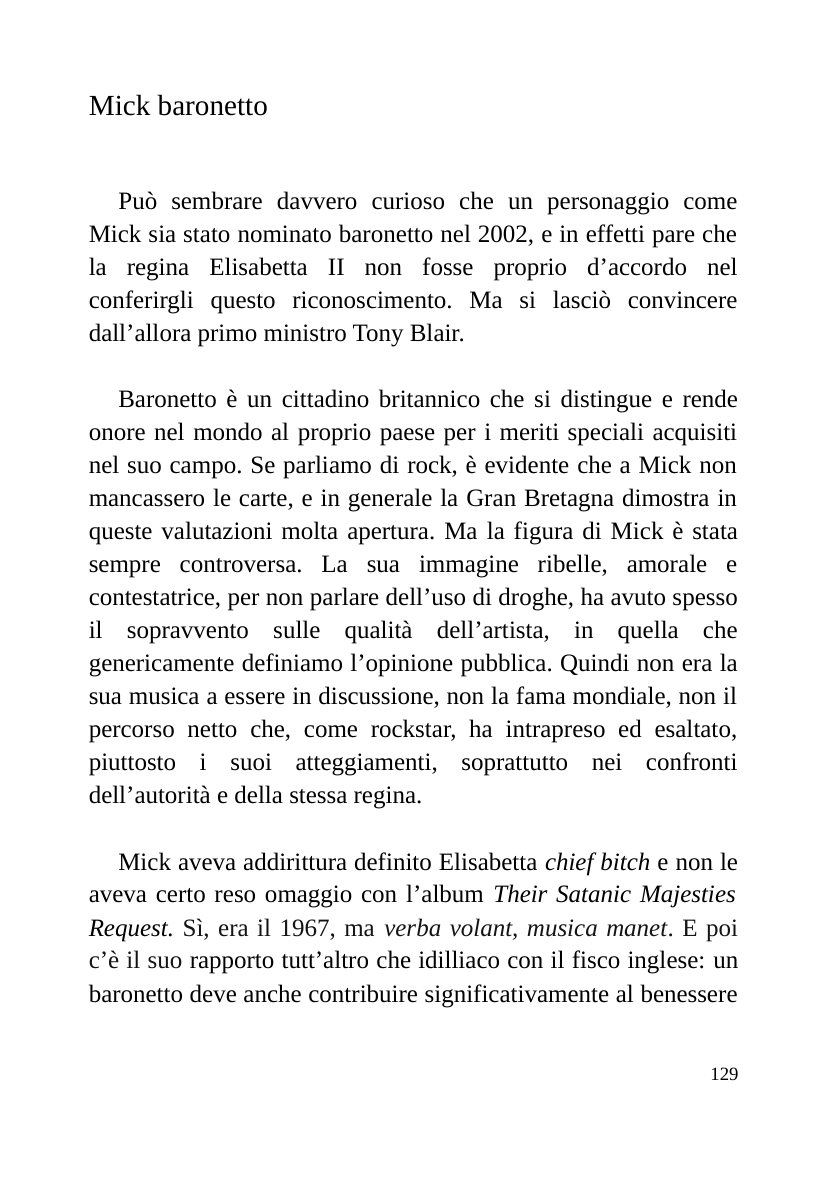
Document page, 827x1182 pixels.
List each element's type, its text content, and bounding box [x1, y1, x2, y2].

text Mick baronetto [88, 88, 738, 122]
text Baronetto è un cittadino britannico che si distingue e rende onore nel mondo al proprio paese per i meriti speciali acquisiti nel suo campo. Se parliamo di rock, è evidente che a Mick non mancassero le carte, e in generale la Gran Bretagna dimostra in queste valutazioni molta apertura. Ma la figura di Mick è stata sempre controversa. La sua immagine ribelle, amorale e contestatrice, per non parlare dell’uso di droghe, ha avuto spesso il sopravvento sulle qualità dell’artista, in quella che genericamente definiamo l’opinione pubblica. Quindi non era la sua musica a essere in discussione, non la fama mondiale, non il percorso netto che, come rockstar, ha intrapreso ed esaltato, piuttosto i suoi atteggiamenti, soprattutto nei confronti dell’autorità e della stessa regina. [88, 384, 738, 809]
text Mick aveva addirittura definito Elisabetta chief bitch e non le aveva certo reso omaggio con l’album Their Satanic Majesties Request. Sì, era il 1967, ma verba volant, musica manet. E poi c’è il suo rapporto tutt’altro che idilliaco con il fisco inglese: un baronetto deve anche contribuire significativamente al benessere [88, 847, 738, 1007]
text Può sembrare davvero curioso che un personaggio come Mick sia stato nominato baronetto nel 2002, e in effetti pare che la regina Elisabetta II non fosse proprio d’accordo nel conferirgli questo riconoscimento. Ma si lasciò convincere dall’allora primo ministro Tony Blair. [88, 186, 738, 347]
